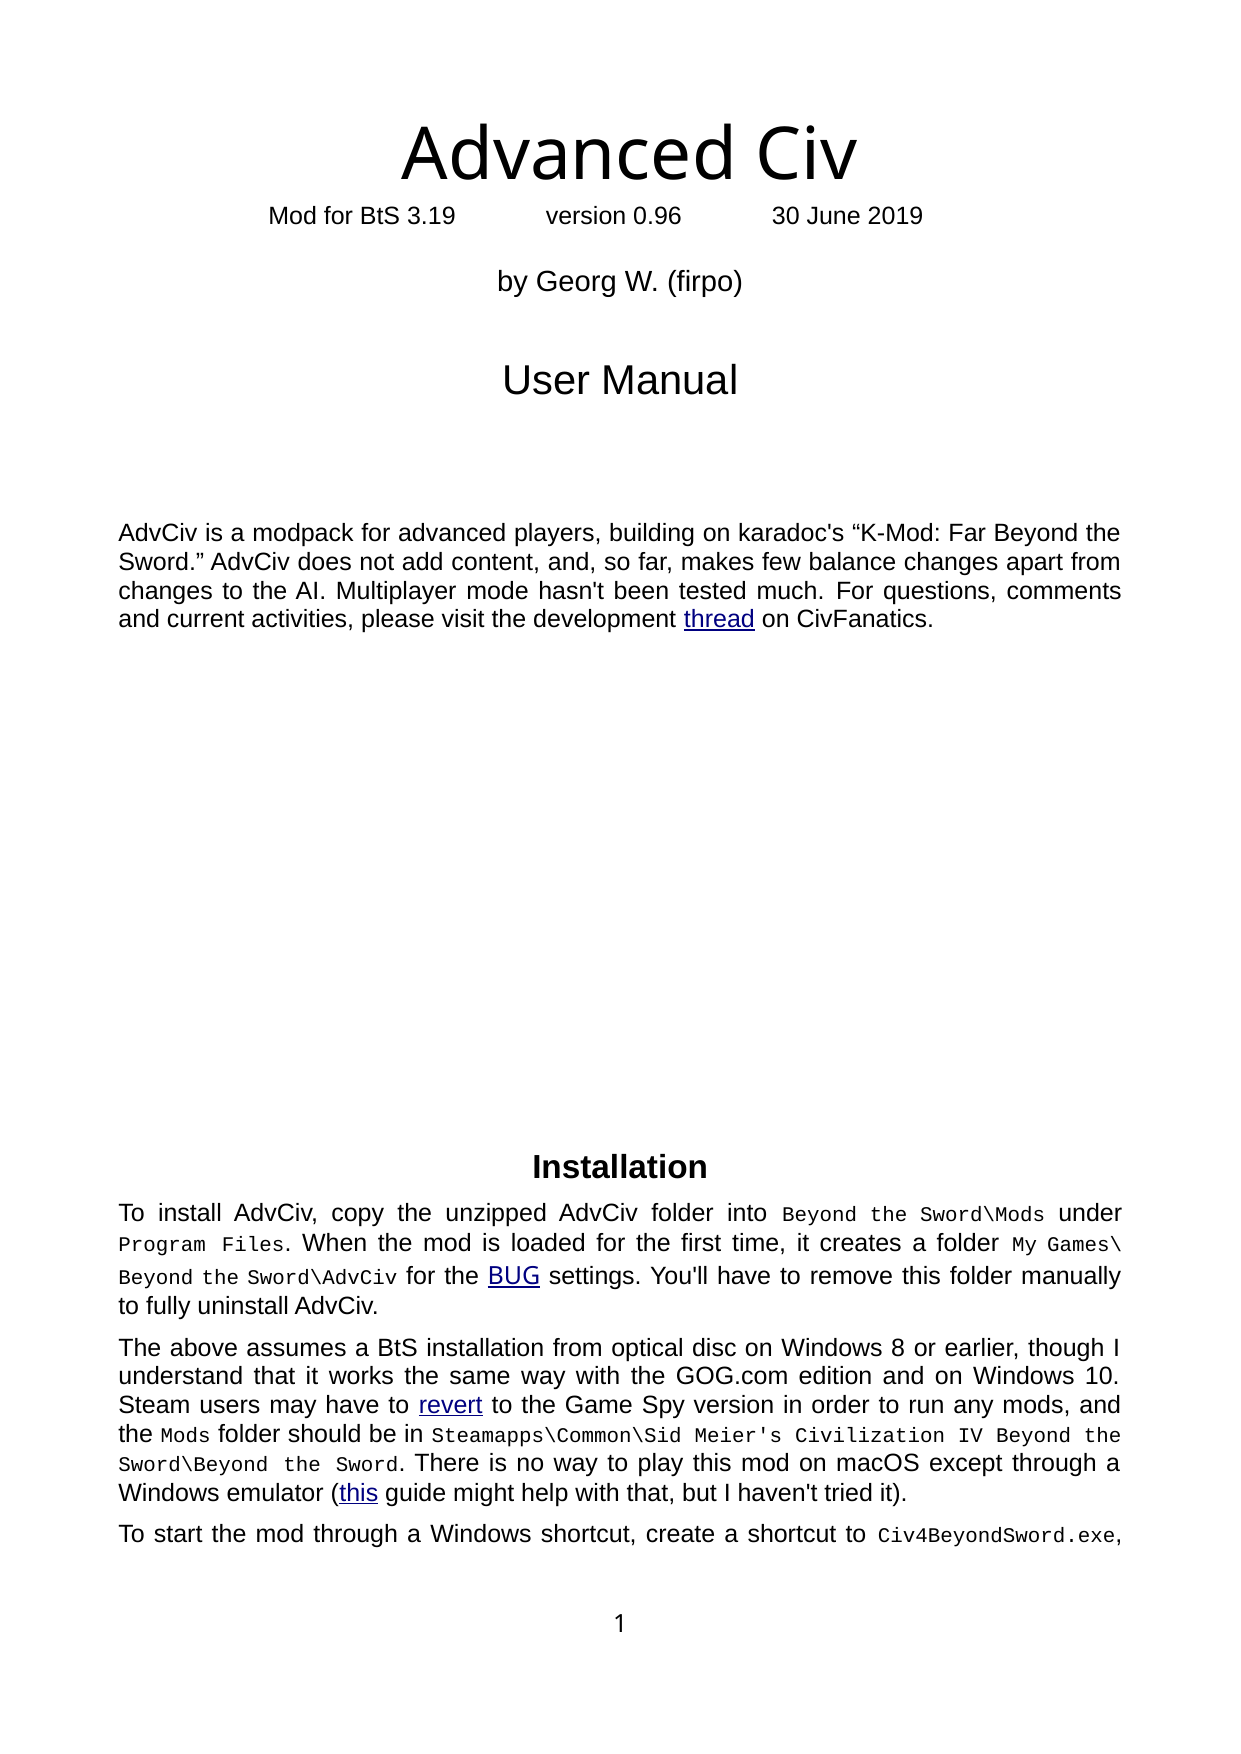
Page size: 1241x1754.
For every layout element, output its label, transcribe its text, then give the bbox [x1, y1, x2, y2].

text by Georg W. (firpo) [118, 264, 1122, 298]
text To install AdvCiv, copy the unzipped AdvCiv folder into Beyond the Sword\Mods under Program Files. When the mod is loaded for the first time, it creates a folder My Games\Beyond the Sword\AdvCiv for the BUG settings. You'll have to remove this folder manually to fully uninstall AdvCiv. [118, 1198, 1122, 1320]
text Mod for BtS 3.19 version 0.96 30 June 2019 [118, 201, 1122, 229]
subtitle Installation [118, 1147, 1122, 1185]
text To start the mod through a Windows shortcut, create a shortcut to Civ4BeyondSword.exe, [118, 1519, 1122, 1549]
text AdvCiv is a modpack for advanced players, building on karadoc's “K-Mod: Far Beyond the Sword.” AdvCiv does not add content, and, so far, makes few balance changes apart from changes to the AI. Multiplayer mode hasn't been tested much. For questions, comments and current activities, please visit the development thread on CivFanatics. [118, 518, 1122, 633]
text Advanced Civ [118, 118, 1122, 195]
text User Manual [118, 355, 1122, 403]
text The above assumes a BtS installation from optical disc on Windows 8 or earlier, though I understand that it works the same way with the GOG.com edition and on Windows 10. Steam users may have to revert to the Game Spy version in order to run any mods, and the Mods folder should be in Steamapps\Common\Sid Meier's Civilization IV Beyond the Sword\Beyond the Sword. There is no way to play this mod on macOS except through a Windows emulator (this guide might help with that, but I haven't tried it). [118, 1332, 1122, 1507]
